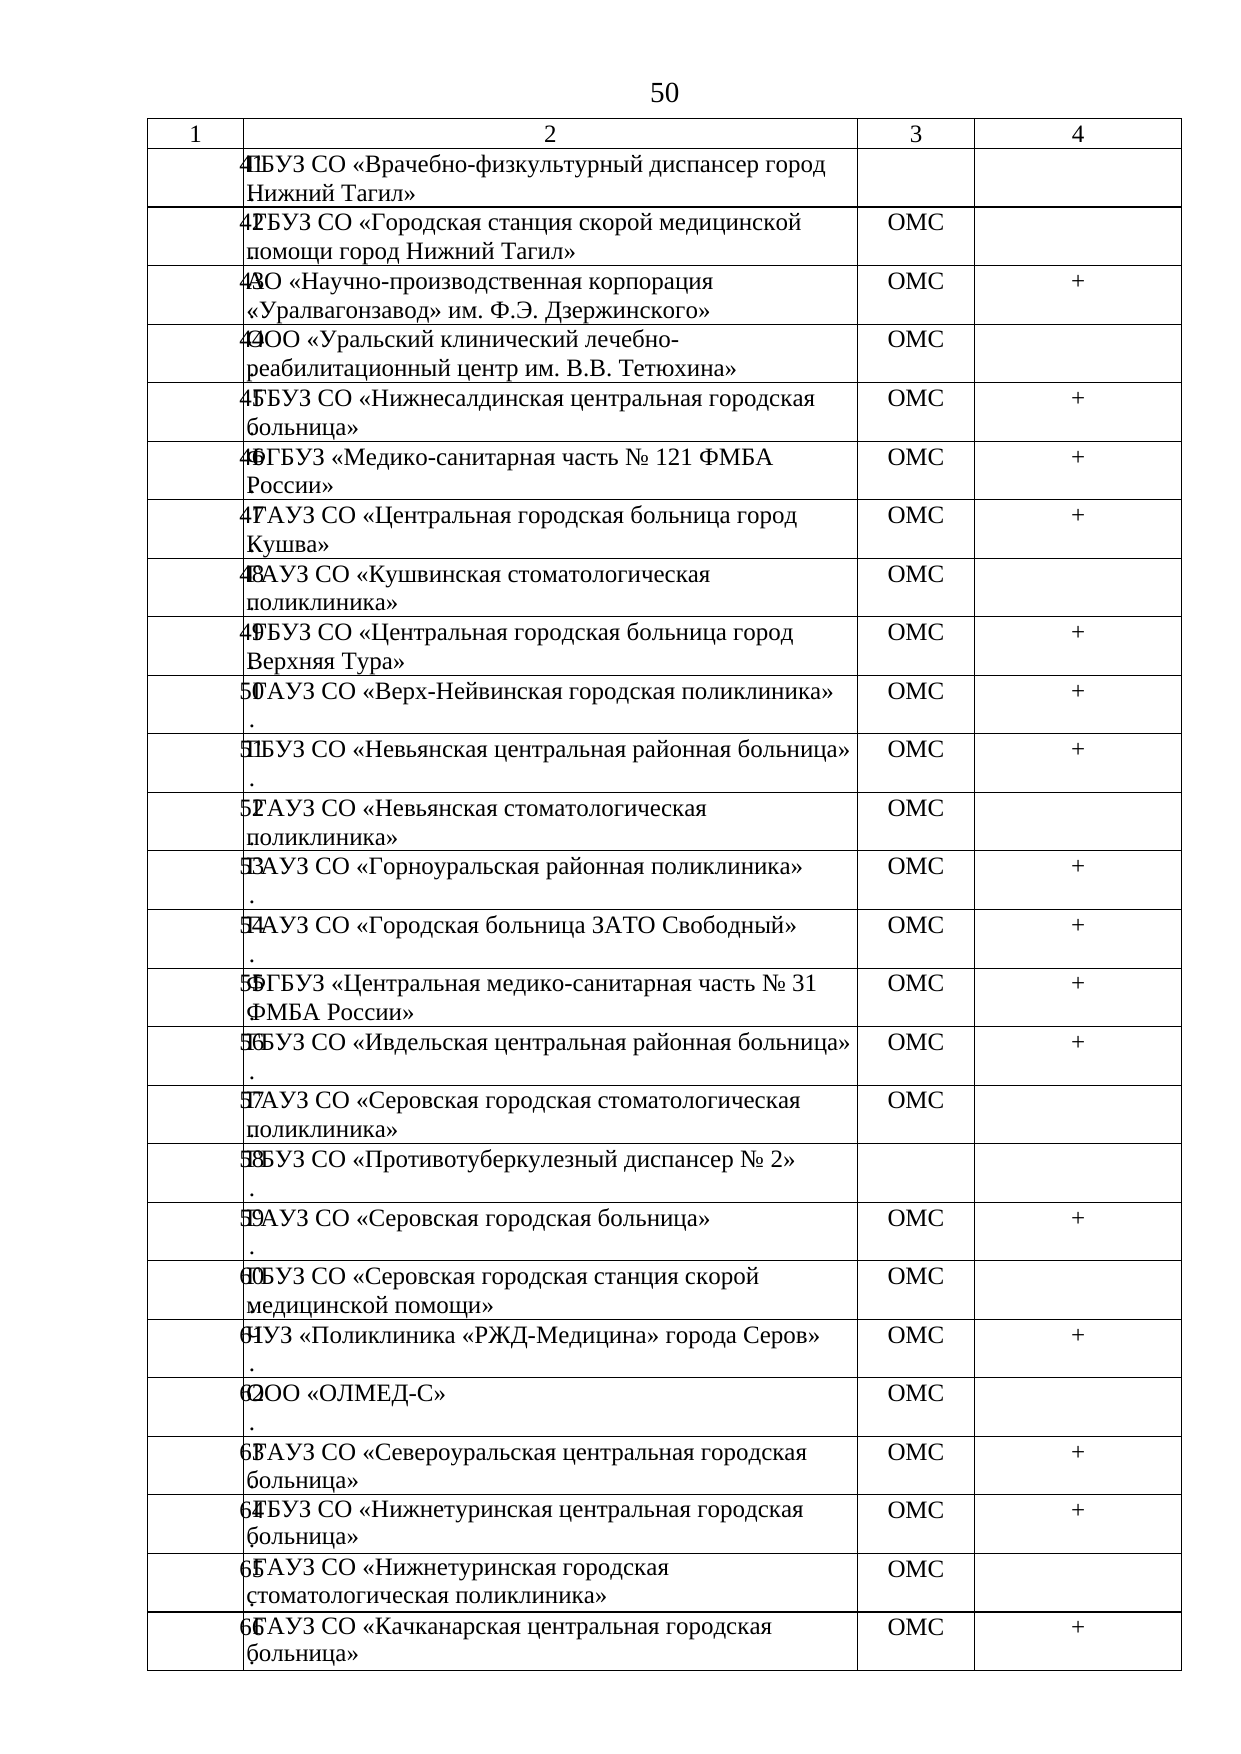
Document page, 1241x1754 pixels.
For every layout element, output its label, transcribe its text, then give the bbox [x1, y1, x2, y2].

table_cell [148, 1261, 243, 1319]
table_cell [148, 500, 243, 558]
table_cell + [975, 851, 1181, 909]
table_cell + [975, 734, 1181, 792]
table_cell + [975, 676, 1181, 733]
table_cell ГБУЗ СО «Серовская городская станция скорой медицинской помощи» [244, 1261, 857, 1319]
table_cell [148, 910, 243, 967]
table_cell ОМС [858, 1027, 974, 1084]
table_cell [148, 383, 243, 441]
table_cell [148, 1144, 243, 1202]
table_cell ГАУЗ СО «Невьянская стоматологическая поликлиника» [244, 793, 857, 850]
table_cell АО «Научно-производственная корпорация «Уралвагонзавод» им. Ф.Э. Дзержинского» [244, 266, 857, 323]
table_cell ЧУЗ «Поликлиника «РЖД-Медицина» города Серов» [244, 1320, 857, 1377]
table_cell ОМС [858, 910, 974, 967]
table_cell [975, 559, 1181, 616]
table_cell [975, 208, 1181, 265]
table_cell ГАУЗ СО «Серовская городская стоматологическая поликлиника» [244, 1086, 857, 1143]
table_cell [148, 1554, 243, 1611]
table_cell + [975, 1613, 1181, 1670]
table_cell [148, 559, 243, 616]
table_header 2 [244, 119, 857, 148]
table_cell [975, 325, 1181, 382]
table_cell ОМС [858, 383, 974, 441]
table_cell ОМС [858, 617, 974, 675]
table_cell + [975, 910, 1181, 967]
table_cell ГБУЗ СО «Невьянская центральная районная больница» [244, 734, 857, 792]
table_cell ГБУЗ СО «Ивдельская центральная районная больница» [244, 1027, 857, 1084]
table_cell ОМС [858, 734, 974, 792]
table_cell ГБУЗ СО «Центральная городская больница город Верхняя Тура» [244, 617, 857, 675]
table_cell ГБУЗ СО «Нижнесалдинская центральная городская больница» [244, 383, 857, 441]
table_header 1 [148, 119, 243, 148]
table_cell ОМС [858, 1495, 974, 1553]
table_cell ОМС [858, 1203, 974, 1260]
table_cell ОМС [858, 851, 974, 909]
table_cell [975, 1086, 1181, 1143]
table_cell + [975, 1027, 1181, 1084]
table_cell ГАУЗ СО «Нижнетуринская городская стоматологическая поликлиника» [244, 1554, 857, 1611]
table_cell + [975, 442, 1181, 499]
table_cell [148, 1613, 243, 1670]
table_cell ОМС [858, 1320, 974, 1377]
table_cell [975, 1144, 1181, 1202]
table_cell [975, 1554, 1181, 1611]
table_cell [148, 1027, 243, 1084]
table_cell ГАУЗ СО «Центральная городская больница город Кушва» [244, 500, 857, 558]
table_cell + [975, 1320, 1181, 1377]
table_cell [148, 1437, 243, 1494]
table_cell [148, 1203, 243, 1260]
table_cell ГАУЗ СО «Качканарская центральная городская больница» [244, 1613, 857, 1670]
table_cell ОМС [858, 1554, 974, 1611]
table_cell ОМС [858, 1261, 974, 1319]
table_cell ОМС [858, 559, 974, 616]
table_cell ОМС [858, 793, 974, 850]
table_cell ОМС [858, 442, 974, 499]
table_cell [148, 969, 243, 1026]
table_cell ОМС [858, 208, 974, 265]
table_cell + [975, 1437, 1181, 1494]
table_cell + [975, 617, 1181, 675]
table_cell [148, 1378, 243, 1436]
table_cell [148, 442, 243, 499]
table_cell [148, 208, 243, 265]
table_cell [148, 1320, 243, 1377]
table_cell [148, 1495, 243, 1553]
table_cell ГБУЗ СО «Противотуберкулезный диспансер № 2» [244, 1144, 857, 1202]
table_cell ОМС [858, 1613, 974, 1670]
table_cell ОМС [858, 500, 974, 558]
table_cell ОМС [858, 676, 974, 733]
table_cell + [975, 1203, 1181, 1260]
table_header 3 [858, 119, 974, 148]
table_cell ГБУЗ СО «Городская станция скорой медицинской помощи город Нижний Тагил» [244, 208, 857, 265]
table_cell [148, 734, 243, 792]
table_cell [148, 149, 243, 206]
table_cell ФГБУЗ «Центральная медико-санитарная часть № 31 ФМБА России» [244, 969, 857, 1026]
table_cell ГАУЗ СО «Серовская городская больница» [244, 1203, 857, 1260]
table_cell + [975, 266, 1181, 323]
table_cell ГАУЗ СО «Североуральская центральная городская больница» [244, 1437, 857, 1494]
table_cell [148, 617, 243, 675]
table_cell ООО «Уральский клинический лечебно-реабилитационный центр им. В.В. Тетюхина» [244, 325, 857, 382]
table_cell + [975, 1495, 1181, 1553]
table_cell ГАУЗ СО «Верх-Нейвинская городская поликлиника» [244, 676, 857, 733]
table_cell ФГБУЗ «Медико-санитарная часть № 121 ФМБА России» [244, 442, 857, 499]
table_cell ГБУЗ СО «Врачебно-физкультурный диспансер город Нижний Тагил» [244, 149, 857, 206]
table_cell ОМС [858, 325, 974, 382]
table_cell ГАУЗ СО «Горноуральская районная поликлиника» [244, 851, 857, 909]
table_cell [858, 149, 974, 206]
table_cell ГБУЗ СО «Нижнетуринская центральная городская больница» [244, 1495, 857, 1553]
table_cell [975, 149, 1181, 206]
table_cell [148, 1086, 243, 1143]
table_cell ГАУЗ СО «Кушвинская стоматологическая поликлиника» [244, 559, 857, 616]
table_cell [858, 1144, 974, 1202]
table_cell [148, 325, 243, 382]
table_cell ГАУЗ СО «Городская больница ЗАТО Свободный» [244, 910, 857, 967]
table_cell ОМС [858, 266, 974, 323]
table_cell [148, 793, 243, 850]
table_cell [975, 1378, 1181, 1436]
table_cell + [975, 383, 1181, 441]
table_cell [975, 793, 1181, 850]
table_cell [975, 1261, 1181, 1319]
table_cell ОМС [858, 1437, 974, 1494]
table_cell ОМС [858, 969, 974, 1026]
table_cell + [975, 969, 1181, 1026]
table_cell [148, 676, 243, 733]
table_cell ООО «ОЛМЕД-С» [244, 1378, 857, 1436]
table_cell + [975, 500, 1181, 558]
table_cell [148, 266, 243, 323]
table_cell [148, 851, 243, 909]
table_cell ОМС [858, 1086, 974, 1143]
table_cell ОМС [858, 1378, 974, 1436]
table_header 4 [975, 119, 1181, 148]
